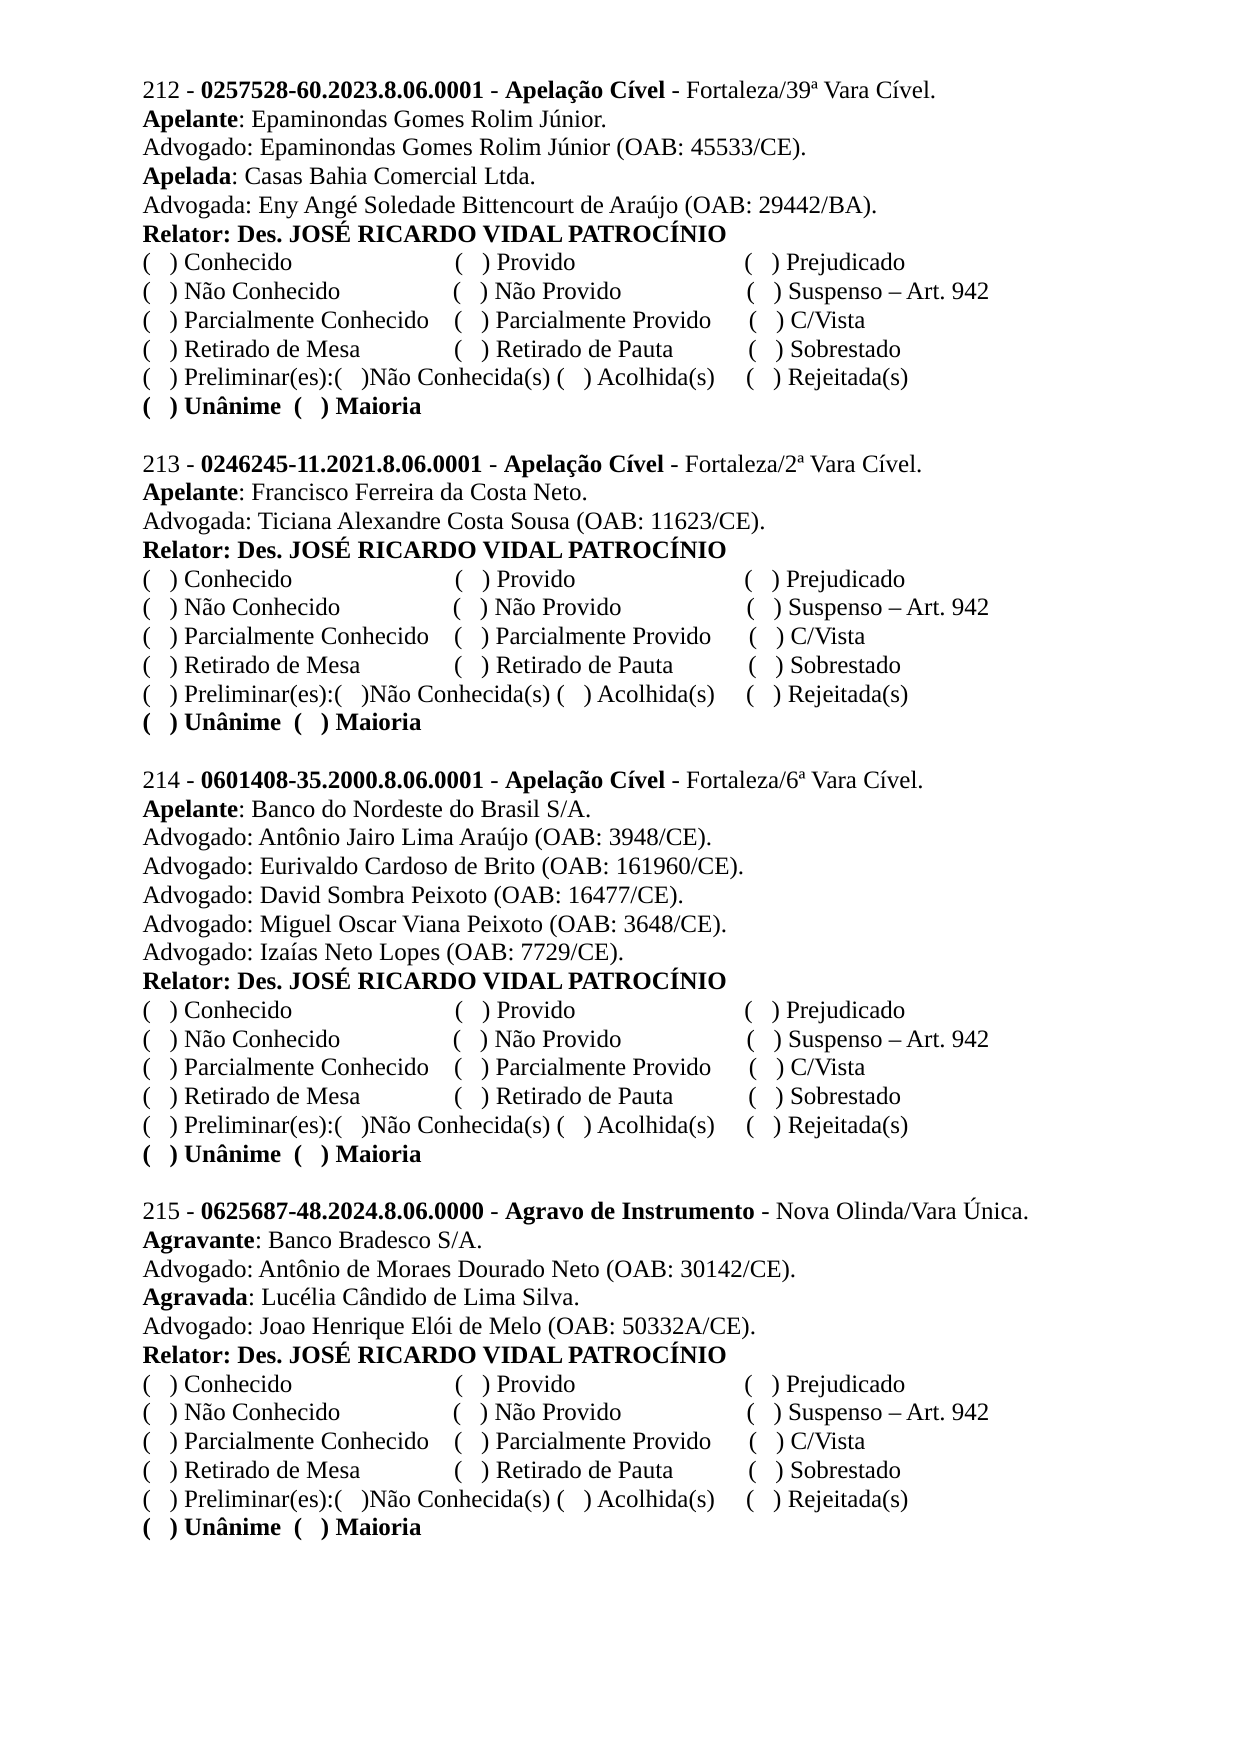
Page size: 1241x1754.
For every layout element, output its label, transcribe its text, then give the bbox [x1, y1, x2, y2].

text ( ) Preliminar(es):( )Não Conhecida(s) ( ) Acolhida(s) ( ) Rejeitada(s) [142, 1110, 1158, 1139]
text Advogado: Eurivaldo Cardoso de Brito (OAB: 161960/CE). [142, 851, 1141, 880]
text Relator: Des. JOSÉ RICARDO VIDAL PATROCÍNIO [142, 966, 1141, 995]
text Advogado: David Sombra Peixoto (OAB: 16477/CE). [142, 880, 1141, 909]
text 212 - 0257528-60.2023.8.06.0001 - Apelação Cível - Fortaleza/39ª Vara Cível. [142, 75, 1141, 104]
text Advogada: Eny Angé Soledade Bittencourt de Araújo (OAB: 29442/BA). [142, 190, 1141, 219]
text ( ) Preliminar(es):( )Não Conhecida(s) ( ) Acolhida(s) ( ) Rejeitada(s) [142, 679, 1158, 707]
text ( ) Parcialmente Conhecido ( ) Parcialmente Provido ( ) C/Vista [142, 305, 1158, 334]
text ( ) Unânime ( ) Maioria [142, 1512, 1158, 1541]
text Apelante: Francisco Ferreira da Costa Neto. [142, 477, 1141, 506]
text Advogado: Joao Henrique Elói de Melo (OAB: 50332A/CE). [142, 1311, 1141, 1340]
text ( ) Unânime ( ) Maioria [142, 1139, 1158, 1167]
text Apelante: Epaminondas Gomes Rolim Júnior. [142, 104, 1141, 132]
text Apelante: Banco do Nordeste do Brasil S/A. [142, 794, 1141, 822]
text ( ) Retirado de Mesa ( ) Retirado de Pauta ( ) Sobrestado [142, 1081, 1158, 1110]
text ( ) Retirado de Mesa ( ) Retirado de Pauta ( ) Sobrestado [142, 1455, 1158, 1484]
text ( ) Preliminar(es):( )Não Conhecida(s) ( ) Acolhida(s) ( ) Rejeitada(s) [142, 362, 1158, 391]
text ( ) Unânime ( ) Maioria [142, 391, 1158, 420]
text Advogado: Miguel Oscar Viana Peixoto (OAB: 3648/CE). [142, 909, 1141, 937]
text Relator: Des. JOSÉ RICARDO VIDAL PATROCÍNIO [142, 1340, 1141, 1369]
text 215 - 0625687-48.2024.8.06.0000 - Agravo de Instrumento - Nova Olinda/Vara Única. [142, 1196, 1141, 1225]
text ( ) Parcialmente Conhecido ( ) Parcialmente Provido ( ) C/Vista [142, 1052, 1158, 1081]
text ( ) Preliminar(es):( )Não Conhecida(s) ( ) Acolhida(s) ( ) Rejeitada(s) [142, 1484, 1158, 1512]
text Advogado: Antônio Jairo Lima Araújo (OAB: 3948/CE). [142, 822, 1141, 851]
text ( ) Conhecido ( ) Provido ( ) Prejudicado [142, 247, 1141, 276]
text ( ) Não Conhecido ( ) Não Provido ( ) Suspenso – Art. 942 [142, 276, 1158, 305]
text ( ) Retirado de Mesa ( ) Retirado de Pauta ( ) Sobrestado [142, 334, 1158, 362]
text Advogado: Epaminondas Gomes Rolim Júnior (OAB: 45533/CE). [142, 132, 1141, 161]
text Advogado: Izaías Neto Lopes (OAB: 7729/CE). [142, 937, 1141, 966]
text Apelada: Casas Bahia Comercial Ltda. [142, 161, 1141, 190]
text ( ) Não Conhecido ( ) Não Provido ( ) Suspenso – Art. 942 [142, 1397, 1158, 1426]
text ( ) Parcialmente Conhecido ( ) Parcialmente Provido ( ) C/Vista [142, 621, 1158, 650]
text ( ) Conhecido ( ) Provido ( ) Prejudicado [142, 995, 1141, 1024]
text Relator: Des. JOSÉ RICARDO VIDAL PATROCÍNIO [142, 219, 1141, 247]
text Relator: Des. JOSÉ RICARDO VIDAL PATROCÍNIO [142, 535, 1141, 564]
text ( ) Não Conhecido ( ) Não Provido ( ) Suspenso – Art. 942 [142, 1024, 1158, 1052]
text ( ) Conhecido ( ) Provido ( ) Prejudicado [142, 564, 1141, 592]
text 213 - 0246245-11.2021.8.06.0001 - Apelação Cível - Fortaleza/2ª Vara Cível. [142, 449, 1141, 477]
text ( ) Unânime ( ) Maioria [142, 707, 1158, 736]
text Advogada: Ticiana Alexandre Costa Sousa (OAB: 11623/CE). [142, 506, 1141, 535]
text ( ) Parcialmente Conhecido ( ) Parcialmente Provido ( ) C/Vista [142, 1426, 1158, 1455]
text Agravada: Lucélia Cândido de Lima Silva. [142, 1282, 1141, 1311]
text ( ) Conhecido ( ) Provido ( ) Prejudicado [142, 1369, 1141, 1397]
text 214 - 0601408-35.2000.8.06.0001 - Apelação Cível - Fortaleza/6ª Vara Cível. [142, 765, 1141, 794]
text Advogado: Antônio de Moraes Dourado Neto (OAB: 30142/CE). [142, 1254, 1141, 1282]
text ( ) Não Conhecido ( ) Não Provido ( ) Suspenso – Art. 942 [142, 592, 1158, 621]
text Agravante: Banco Bradesco S/A. [142, 1225, 1141, 1254]
text ( ) Retirado de Mesa ( ) Retirado de Pauta ( ) Sobrestado [142, 650, 1158, 679]
